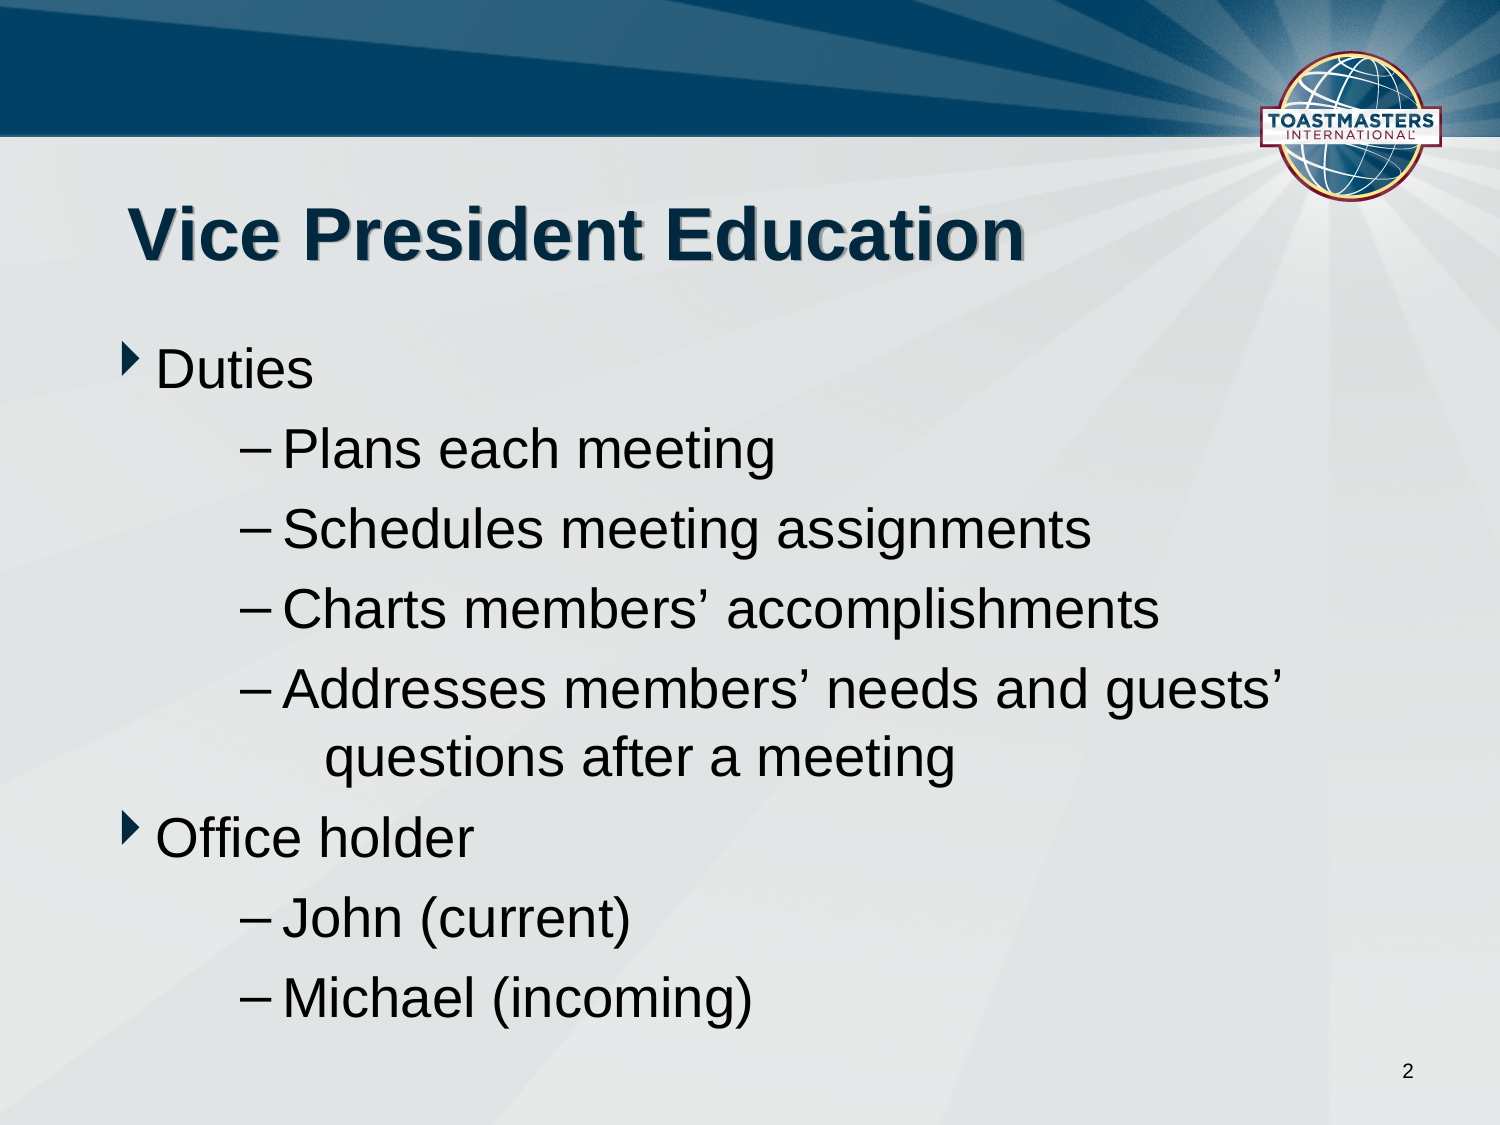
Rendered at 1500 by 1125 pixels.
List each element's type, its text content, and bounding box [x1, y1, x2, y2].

text_box 2 [1387, 1050, 1428, 1091]
picture [0, 0, 1500, 1125]
list Duties Plans each meeting Schedules meeting assignments Charts members’ accomplishments Addresses members’ needs and guests’ questions after a meeting Office holder John (current) Michael (incoming) [90, 324, 1411, 1038]
title Vice President Education [112, 149, 1388, 325]
